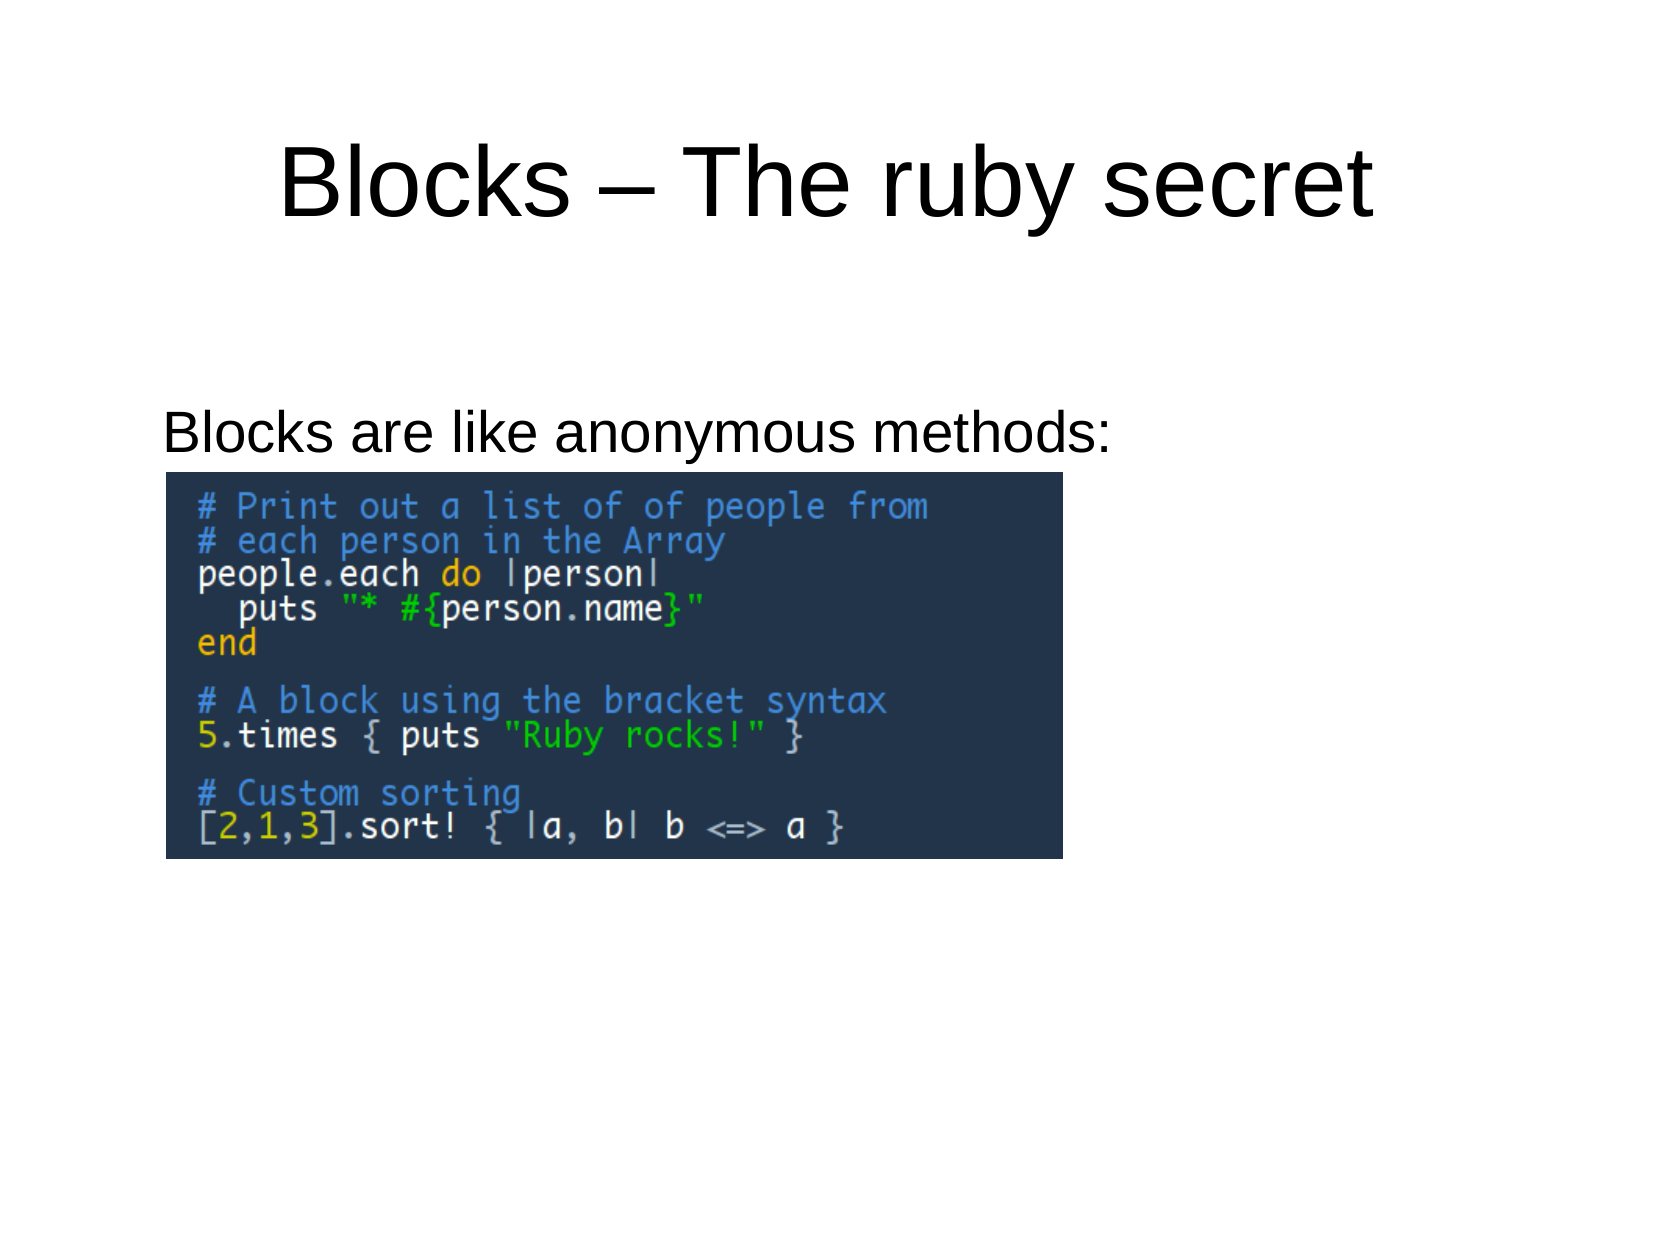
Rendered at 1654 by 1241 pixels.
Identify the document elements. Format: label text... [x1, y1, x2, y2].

text_box Blocks are like anonymous methods: [147, 392, 1152, 473]
picture [166, 472, 1063, 859]
text_box Blocks – The ruby secret [263, 118, 1391, 245]
